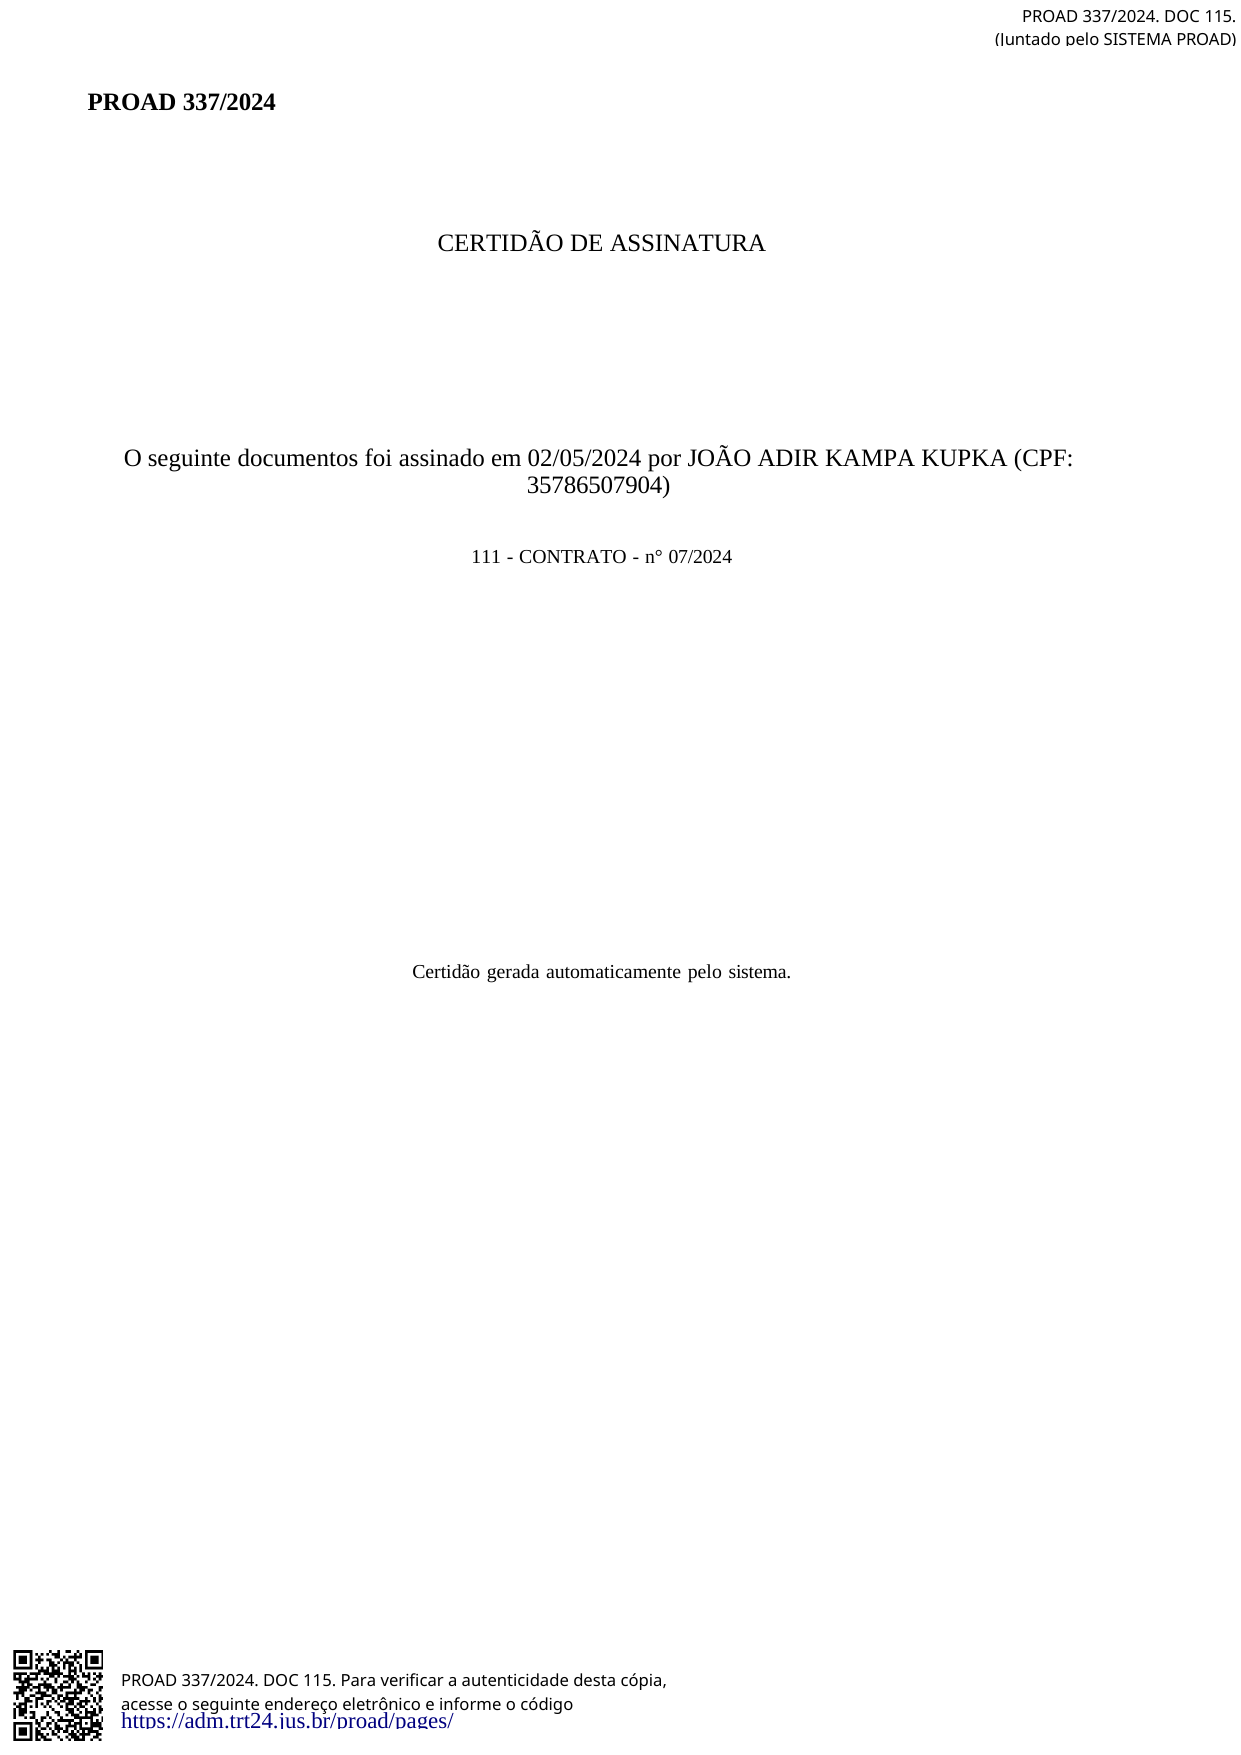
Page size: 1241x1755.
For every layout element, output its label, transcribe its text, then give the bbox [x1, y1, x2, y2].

text PROAD 337/2024. DOC 115. Para verificar a autenticidade desta cópia, acesse o seguinte endereço eletrônico e informe o código [121, 1669, 703, 1715]
text O seguinte documentos foi assinado em 02/05/2024 por JOÃO ADIR KAMPA KUPKA (CPF: 35786507904) [56, 444, 1141, 499]
text 111 - CONTRATO - n° 07/2024 [62, 545, 1141, 568]
text Certidão gerada automaticamente pelo sistema. [62, 960, 1141, 983]
subtitle PROAD 337/2024 [87, 87, 1241, 116]
text CERTIDÃO DE ASSINATURA [62, 228, 1141, 257]
